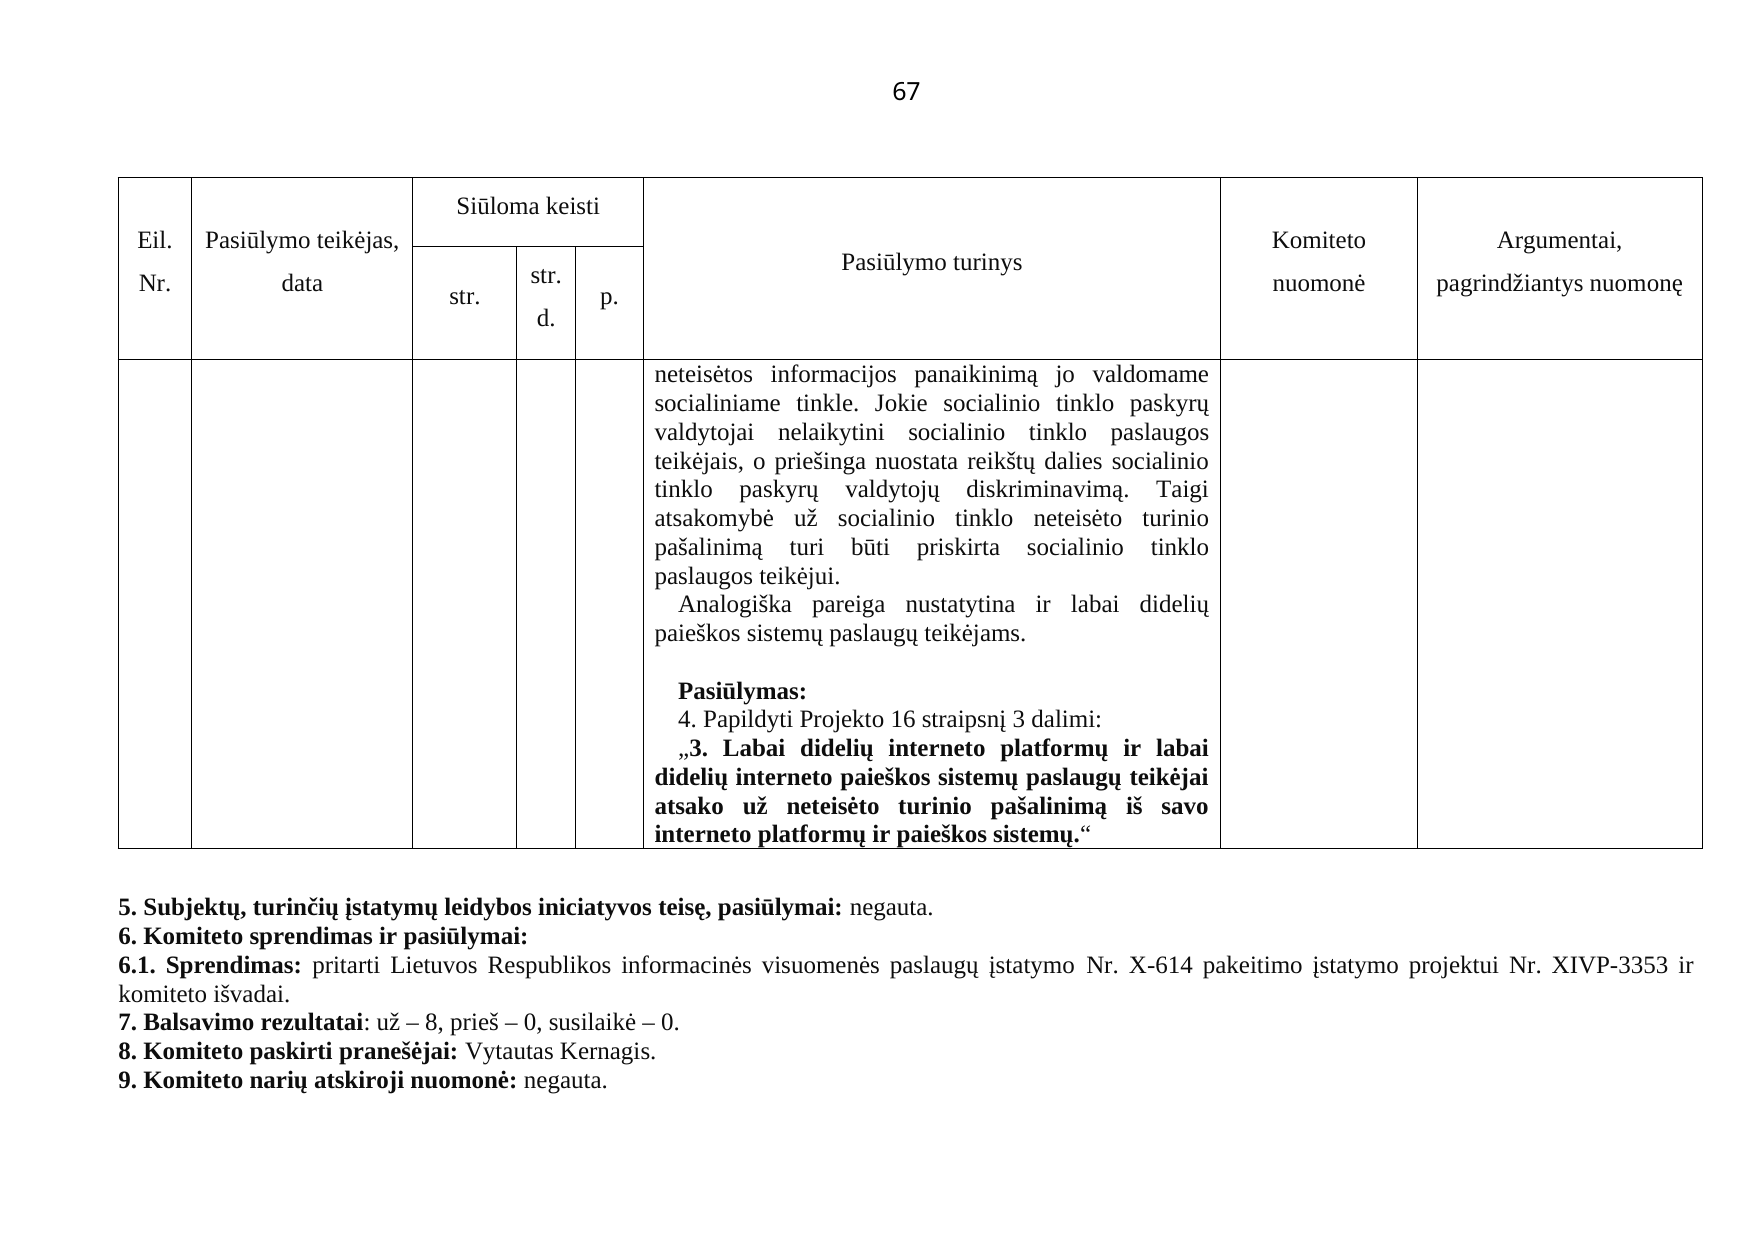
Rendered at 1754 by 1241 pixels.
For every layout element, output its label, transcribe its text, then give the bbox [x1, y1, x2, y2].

table_cell neteisėtos informacijos panaikinimą jo valdomame socialiniame tinkle. Jokie socialinio tinklo paskyrų valdytojai nelaikytini socialinio tinklo paslaugos teikėjais, o priešinga nuostata reikštų dalies socialinio tinklo paskyrų valdytojų diskriminavimą. Taigi atsakomybė už socialinio tinklo neteisėto turinio pašalinimą turi būti priskirta socialinio tinklo paslaugos teikėjui. Analogiška pareiga nustatytina ir labai didelių paieškos sistemų paslaugų teikėjams. Pasiūlymas: 4. Papildyti Projekto 16 straipsnį 3 dalimi: „3. Labai didelių interneto platformų ir labai didelių interneto paieškos sistemų paslaugų teikėjai atsako už neteisėto turinio pašalinimą iš savo interneto platformų ir paieškos sistemų.“ [644, 360, 1220, 848]
table_cell [517, 360, 575, 848]
table_cell [413, 360, 516, 848]
table_cell str. d. [517, 247, 575, 358]
table_cell [192, 360, 412, 848]
table_header Komiteto nuomonė [1221, 178, 1417, 358]
table_header Argumentai, pagrindžiantys nuomonę [1418, 178, 1702, 358]
text 9. Komiteto narių atskiroji nuomonė: negauta. [118, 1065, 1695, 1094]
table_cell str. [413, 247, 516, 358]
table_header Eil. Nr. [119, 178, 191, 358]
table_cell [576, 360, 643, 848]
text 7. Balsavimo rezultatai: už – 8, prieš – 0, susilaikė – 0. [118, 1007, 1695, 1036]
table_header Pasiūlymo turinys [644, 178, 1220, 358]
table_header Siūloma keisti [413, 178, 643, 246]
text 5. Subjektų, turinčių įstatymų leidybos iniciatyvos teisę, pasiūlymai: negauta. [118, 892, 1695, 921]
table_header Pasiūlymo teikėjas, data [192, 178, 412, 358]
text 6.1. Sprendimas: pritarti Lietuvos Respublikos informacinės visuomenės paslaugų įstatymo Nr. X-614 pakeitimo įstatymo projektui Nr. XIVP-3353 ir komiteto išvadai. [118, 950, 1695, 1007]
table_cell p. [576, 247, 643, 358]
table_cell [1418, 360, 1702, 848]
text 6. Komiteto sprendimas ir pasiūlymai: [118, 921, 1695, 950]
table_cell [119, 360, 191, 848]
table_cell [1221, 360, 1417, 848]
text 8. Komiteto paskirti pranešėjai: Vytautas Kernagis. [118, 1036, 1695, 1065]
